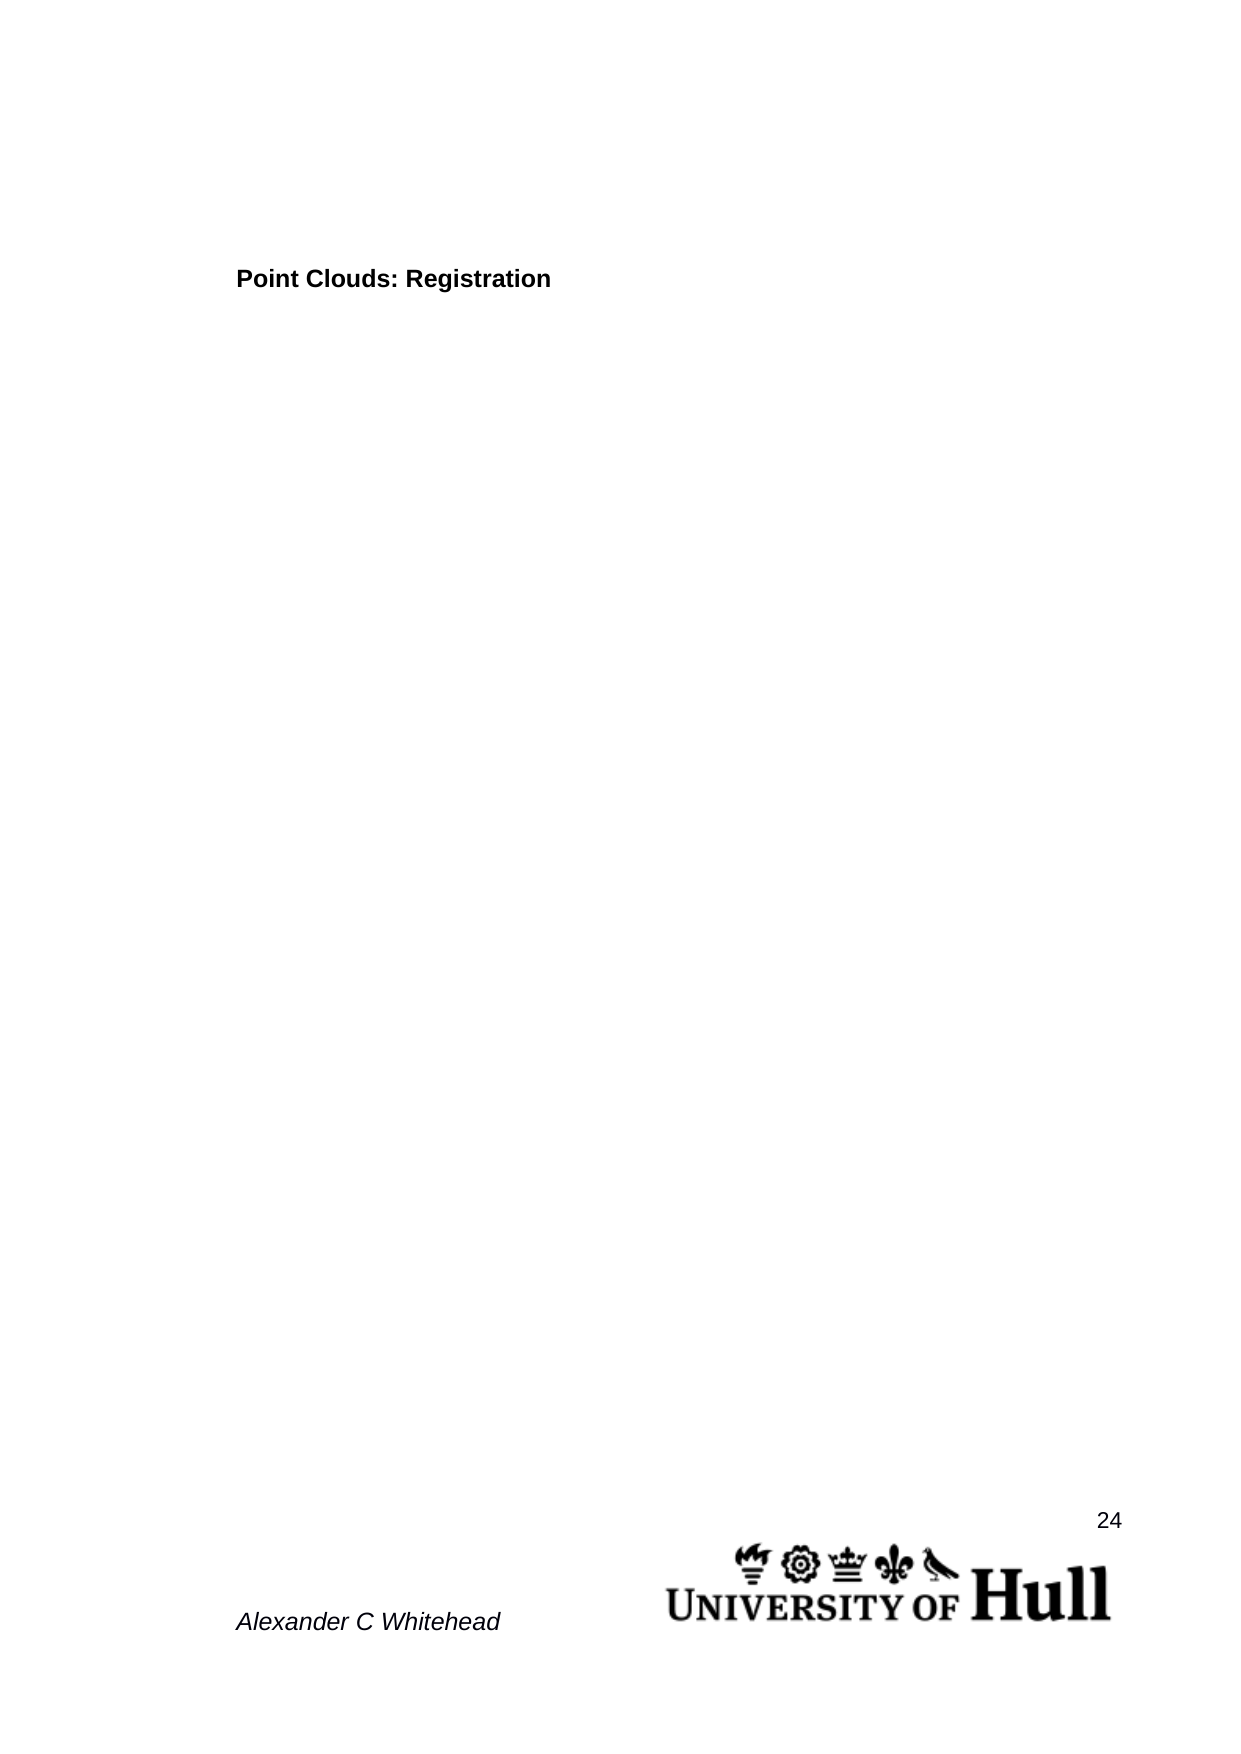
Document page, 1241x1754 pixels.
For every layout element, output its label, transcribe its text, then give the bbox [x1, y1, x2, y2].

subtitle Point Clouds: Registration [236, 264, 1122, 293]
picture [659, 1533, 1119, 1631]
